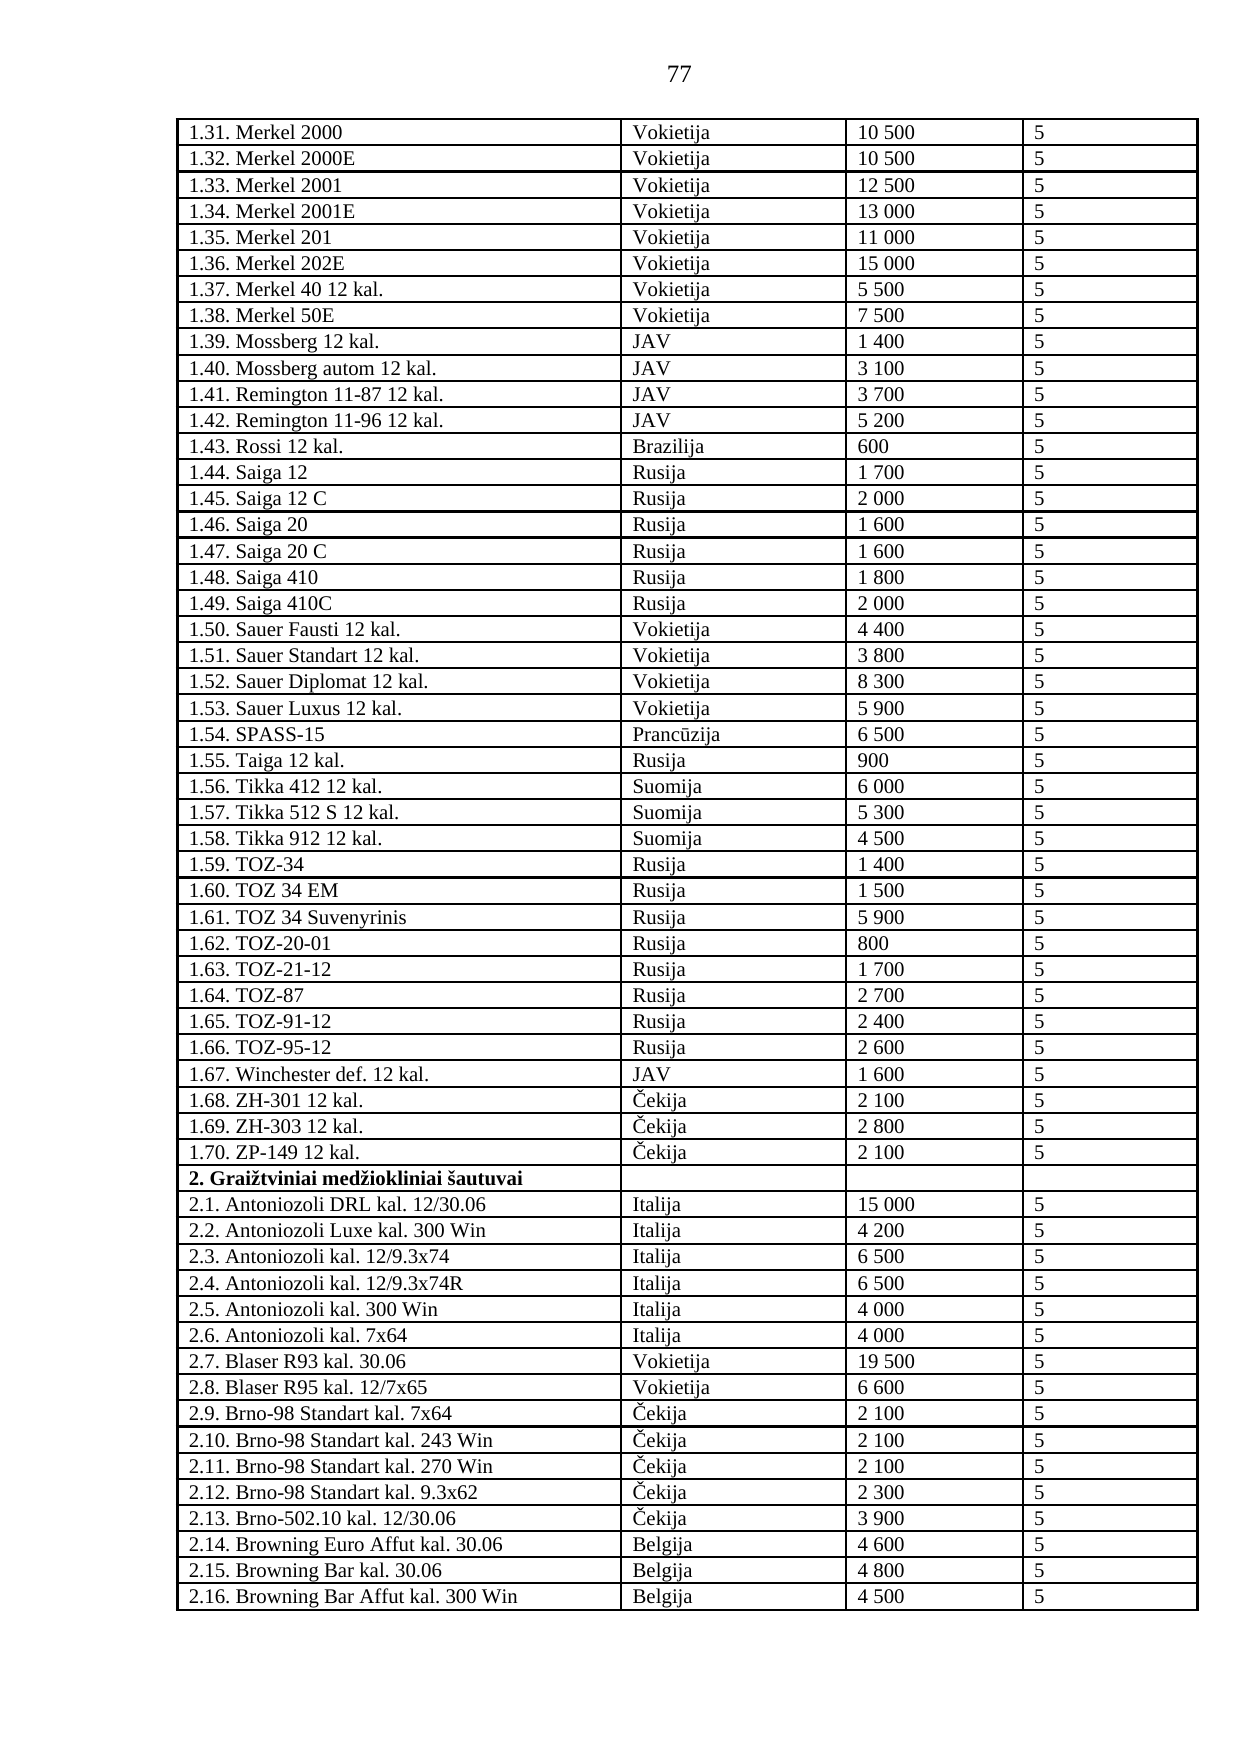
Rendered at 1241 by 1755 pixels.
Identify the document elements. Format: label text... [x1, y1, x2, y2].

table_cell 2.6. Antoniozoli kal. 7x64 [179, 1323, 620, 1347]
table_cell 1.42. Remington 11-96 12 kal. [179, 408, 620, 432]
table_cell 5 [1024, 1323, 1196, 1347]
table_cell 5 [1024, 329, 1196, 353]
table_cell 5 [1024, 983, 1196, 1007]
table_cell Suomija [622, 826, 845, 850]
table_cell 2.5. Antoniozoli kal. 300 Win [179, 1297, 620, 1321]
table_cell JAV [622, 1061, 845, 1086]
table_cell 1.68. ZH-301 12 kal. [179, 1088, 620, 1112]
table_cell 19 500 [847, 1349, 1022, 1373]
table_cell 1.39. Mossberg 12 kal. [179, 329, 620, 353]
table_cell Vokietija [622, 225, 845, 249]
table_cell Rusija [622, 460, 845, 484]
table_cell 1.69. ZH-303 12 kal. [179, 1114, 620, 1138]
table_cell 5 [1024, 800, 1196, 824]
table_cell 1 700 [847, 957, 1022, 981]
table_cell 1.45. Saiga 12 C [179, 486, 620, 510]
table_cell 2 100 [847, 1454, 1022, 1478]
table_cell 5 500 [847, 277, 1022, 301]
table_cell 2 600 [847, 1035, 1022, 1059]
table_cell 5 [1024, 695, 1196, 719]
table_cell 11 000 [847, 225, 1022, 249]
table_cell 1.35. Merkel 201 [179, 225, 620, 249]
table_cell 2 100 [847, 1428, 1022, 1452]
table_cell Rusija [622, 1035, 845, 1059]
table_cell 2.12. Brno-98 Standart kal. 9.3x62 [179, 1480, 620, 1504]
table_cell 2.4. Antoniozoli kal. 12/9.3x74R [179, 1271, 620, 1295]
table_cell 8 300 [847, 669, 1022, 693]
table_cell 2. Graižtviniai medžiokliniai šautuvai [179, 1166, 620, 1190]
table_cell 5 200 [847, 408, 1022, 432]
table_cell Suomija [622, 800, 845, 824]
table_cell JAV [622, 408, 845, 432]
table_cell [622, 1166, 845, 1190]
table_cell 6 500 [847, 1245, 1022, 1268]
table_cell 5 [1024, 1061, 1196, 1086]
table_cell 6 000 [847, 774, 1022, 798]
table_cell 5 900 [847, 695, 1022, 719]
table_cell 2.11. Brno-98 Standart kal. 270 Win [179, 1454, 620, 1478]
table_cell 4 500 [847, 1584, 1022, 1608]
table_cell 5 [1024, 382, 1196, 406]
table_cell 10 500 [847, 120, 1022, 144]
table_cell Vokietija [622, 1349, 845, 1373]
table_cell Čekija [622, 1140, 845, 1164]
table_cell 1.58. Tikka 912 12 kal. [179, 826, 620, 850]
table_cell 5 [1024, 1114, 1196, 1138]
table_cell 5 [1024, 1428, 1196, 1452]
table_cell 1.36. Merkel 202E [179, 251, 620, 275]
table_cell Italija [622, 1271, 845, 1295]
table_cell Čekija [622, 1480, 845, 1504]
table_cell 5 [1024, 1245, 1196, 1268]
table_cell 1.37. Merkel 40 12 kal. [179, 277, 620, 301]
table_cell Prancūzija [622, 722, 845, 746]
table_cell 1 600 [847, 513, 1022, 536]
table_cell Belgija [622, 1584, 845, 1608]
table_cell 13 000 [847, 199, 1022, 223]
table_cell 5 [1024, 146, 1196, 170]
table_cell Italija [622, 1245, 845, 1268]
table_cell 5 [1024, 513, 1196, 536]
table_cell Italija [622, 1218, 845, 1242]
table_cell Vokietija [622, 643, 845, 667]
table_cell 5 [1024, 539, 1196, 563]
table_cell Vokietija [622, 695, 845, 719]
table_cell 5 [1024, 408, 1196, 432]
table_cell Rusija [622, 852, 845, 876]
table_cell 1.55. Taiga 12 kal. [179, 748, 620, 772]
table_cell Rusija [622, 539, 845, 563]
table_cell 1.62. TOZ-20-01 [179, 931, 620, 955]
table_cell 2 000 [847, 591, 1022, 615]
table_cell Vokietija [622, 669, 845, 693]
table_cell 3 700 [847, 382, 1022, 406]
table_cell Rusija [622, 879, 845, 902]
table_cell 1.43. Rossi 12 kal. [179, 434, 620, 458]
table_cell 2 100 [847, 1088, 1022, 1112]
table_cell 2 100 [847, 1140, 1022, 1164]
table_cell 1.44. Saiga 12 [179, 460, 620, 484]
table_cell Čekija [622, 1114, 845, 1138]
table_cell Čekija [622, 1401, 845, 1425]
table_cell 5 [1024, 617, 1196, 641]
table_cell Rusija [622, 1009, 845, 1033]
table_cell 6 600 [847, 1375, 1022, 1399]
table_cell JAV [622, 329, 845, 353]
table_cell 5 [1024, 460, 1196, 484]
table_cell 4 000 [847, 1323, 1022, 1347]
table_cell Rusija [622, 565, 845, 589]
table_cell 2.14. Browning Euro Affut kal. 30.06 [179, 1532, 620, 1556]
table_cell Rusija [622, 513, 845, 536]
table_cell 5 [1024, 199, 1196, 223]
table_cell Čekija [622, 1506, 845, 1530]
table_cell 1.70. ZP-149 12 kal. [179, 1140, 620, 1164]
table_cell 5 300 [847, 800, 1022, 824]
table_cell 10 500 [847, 146, 1022, 170]
table_cell 1 400 [847, 852, 1022, 876]
table_cell 2.13. Brno-502.10 kal. 12/30.06 [179, 1506, 620, 1530]
table_cell 5 [1024, 852, 1196, 876]
table_cell 2 800 [847, 1114, 1022, 1138]
table_cell Vokietija [622, 303, 845, 327]
table_cell 1.33. Merkel 2001 [179, 173, 620, 197]
table_cell 2.1. Antoniozoli DRL kal. 12/30.06 [179, 1192, 620, 1216]
table_cell Rusija [622, 486, 845, 510]
table_cell 5 [1024, 1375, 1196, 1399]
table_cell 2.10. Brno-98 Standart kal. 243 Win [179, 1428, 620, 1452]
table_cell 3 800 [847, 643, 1022, 667]
table_cell 5 [1024, 1480, 1196, 1504]
table_cell Vokietija [622, 120, 845, 144]
table_cell 5 [1024, 1192, 1196, 1216]
table_cell 2 000 [847, 486, 1022, 510]
table_cell Brazilija [622, 434, 845, 458]
table_cell 5 [1024, 486, 1196, 510]
table_cell 2 700 [847, 983, 1022, 1007]
table_cell 5 [1024, 1088, 1196, 1112]
table_cell 5 [1024, 1140, 1196, 1164]
table_cell 5 [1024, 120, 1196, 144]
table_cell 12 500 [847, 173, 1022, 197]
table_cell 900 [847, 748, 1022, 772]
table_cell 1.61. TOZ 34 Suvenyrinis [179, 905, 620, 929]
table_cell 5 [1024, 1035, 1196, 1059]
table_cell 1.66. TOZ-95-12 [179, 1035, 620, 1059]
table_cell 3 100 [847, 356, 1022, 379]
table_cell 5 [1024, 643, 1196, 667]
table_cell 5 [1024, 1454, 1196, 1478]
table_cell 5 [1024, 905, 1196, 929]
table_cell 5 [1024, 1009, 1196, 1033]
table_cell Rusija [622, 931, 845, 955]
table_cell JAV [622, 382, 845, 406]
table_cell 5 900 [847, 905, 1022, 929]
table_cell 1.63. TOZ-21-12 [179, 957, 620, 981]
table_cell Belgija [622, 1532, 845, 1556]
table_cell 5 [1024, 722, 1196, 746]
table_cell Rusija [622, 983, 845, 1007]
table_cell 5 [1024, 957, 1196, 981]
table_cell 5 [1024, 826, 1196, 850]
table_cell Rusija [622, 591, 845, 615]
table_cell 1 700 [847, 460, 1022, 484]
table_cell Italija [622, 1297, 845, 1321]
table_cell Rusija [622, 905, 845, 929]
table_cell 1.59. TOZ-34 [179, 852, 620, 876]
table_cell 1.41. Remington 11-87 12 kal. [179, 382, 620, 406]
table_cell 5 [1024, 774, 1196, 798]
table_cell 5 [1024, 879, 1196, 902]
table_cell 5 [1024, 1297, 1196, 1321]
table_cell 1.50. Sauer Fausti 12 kal. [179, 617, 620, 641]
table_cell 2.16. Browning Bar Affut kal. 300 Win [179, 1584, 620, 1608]
table_cell 1.48. Saiga 410 [179, 565, 620, 589]
table_cell 2 100 [847, 1401, 1022, 1425]
table_cell 7 500 [847, 303, 1022, 327]
table_cell 6 500 [847, 722, 1022, 746]
table_cell Vokietija [622, 617, 845, 641]
table_cell 3 900 [847, 1506, 1022, 1530]
table_cell Vokietija [622, 146, 845, 170]
table_cell 5 [1024, 1218, 1196, 1242]
table_cell Italija [622, 1192, 845, 1216]
table_cell 4 800 [847, 1558, 1022, 1582]
table_cell 1.60. TOZ 34 EM [179, 879, 620, 902]
table_cell 5 [1024, 1401, 1196, 1425]
table_cell Čekija [622, 1428, 845, 1452]
table_cell [1024, 1166, 1196, 1190]
table_cell JAV [622, 356, 845, 379]
table_cell Vokietija [622, 199, 845, 223]
table_cell Vokietija [622, 1375, 845, 1399]
table_cell 1.51. Sauer Standart 12 kal. [179, 643, 620, 667]
table_cell 2 400 [847, 1009, 1022, 1033]
table_cell 4 500 [847, 826, 1022, 850]
table_cell 600 [847, 434, 1022, 458]
table_cell 800 [847, 931, 1022, 955]
table_cell Vokietija [622, 277, 845, 301]
table_cell Čekija [622, 1454, 845, 1478]
table_cell 5 [1024, 1506, 1196, 1530]
table_cell 1 600 [847, 539, 1022, 563]
table_cell Rusija [622, 957, 845, 981]
table_cell 4 200 [847, 1218, 1022, 1242]
table_cell 1 600 [847, 1061, 1022, 1086]
table_cell 1.31. Merkel 2000 [179, 120, 620, 144]
table_cell 1.34. Merkel 2001E [179, 199, 620, 223]
table_cell 5 [1024, 356, 1196, 379]
table_cell 4 600 [847, 1532, 1022, 1556]
table_cell 15 000 [847, 251, 1022, 275]
table_cell 5 [1024, 225, 1196, 249]
table_cell 1 400 [847, 329, 1022, 353]
table_cell 5 [1024, 748, 1196, 772]
table_cell 1.64. TOZ-87 [179, 983, 620, 1007]
table_cell 5 [1024, 931, 1196, 955]
table_cell 1.57. Tikka 512 S 12 kal. [179, 800, 620, 824]
table_cell 1 800 [847, 565, 1022, 589]
table_cell 1.49. Saiga 410C [179, 591, 620, 615]
table_cell 1 500 [847, 879, 1022, 902]
table_cell 1.67. Winchester def. 12 kal. [179, 1061, 620, 1086]
table_cell 5 [1024, 434, 1196, 458]
table_cell 5 [1024, 565, 1196, 589]
table_cell 2.3. Antoniozoli kal. 12/9.3x74 [179, 1245, 620, 1268]
table_cell 5 [1024, 303, 1196, 327]
table_cell 2.2. Antoniozoli Luxe kal. 300 Win [179, 1218, 620, 1242]
table_cell 1.52. Sauer Diplomat 12 kal. [179, 669, 620, 693]
table_cell 5 [1024, 1584, 1196, 1608]
table_cell 15 000 [847, 1192, 1022, 1216]
table_cell Čekija [622, 1088, 845, 1112]
table_cell [847, 1166, 1022, 1190]
table_cell 5 [1024, 251, 1196, 275]
table_cell 1.46. Saiga 20 [179, 513, 620, 536]
table_cell 2.7. Blaser R93 kal. 30.06 [179, 1349, 620, 1373]
table_cell 1.32. Merkel 2000E [179, 146, 620, 170]
table_cell 5 [1024, 591, 1196, 615]
table_cell 2.9. Brno-98 Standart kal. 7x64 [179, 1401, 620, 1425]
table_cell 6 500 [847, 1271, 1022, 1295]
table_cell 1.47. Saiga 20 C [179, 539, 620, 563]
table_cell 4 400 [847, 617, 1022, 641]
table_cell Italija [622, 1323, 845, 1347]
table_cell 1.54. SPASS-15 [179, 722, 620, 746]
table_cell 1.53. Sauer Luxus 12 kal. [179, 695, 620, 719]
table_cell 5 [1024, 1532, 1196, 1556]
table_cell Suomija [622, 774, 845, 798]
table_cell 2.8. Blaser R95 kal. 12/7x65 [179, 1375, 620, 1399]
table_cell Vokietija [622, 173, 845, 197]
table_cell Belgija [622, 1558, 845, 1582]
table_cell 2.15. Browning Bar kal. 30.06 [179, 1558, 620, 1582]
table_cell Rusija [622, 748, 845, 772]
table_cell 4 000 [847, 1297, 1022, 1321]
table_cell 5 [1024, 669, 1196, 693]
table_cell 5 [1024, 1558, 1196, 1582]
table_cell 5 [1024, 1349, 1196, 1373]
table_cell 1.56. Tikka 412 12 kal. [179, 774, 620, 798]
table_cell 5 [1024, 277, 1196, 301]
table_cell 1.65. TOZ-91-12 [179, 1009, 620, 1033]
table_cell 1.40. Mossberg autom 12 kal. [179, 356, 620, 379]
table_cell Vokietija [622, 251, 845, 275]
table_cell 5 [1024, 173, 1196, 197]
table_cell 1.38. Merkel 50E [179, 303, 620, 327]
table_cell 5 [1024, 1271, 1196, 1295]
table_cell 2 300 [847, 1480, 1022, 1504]
